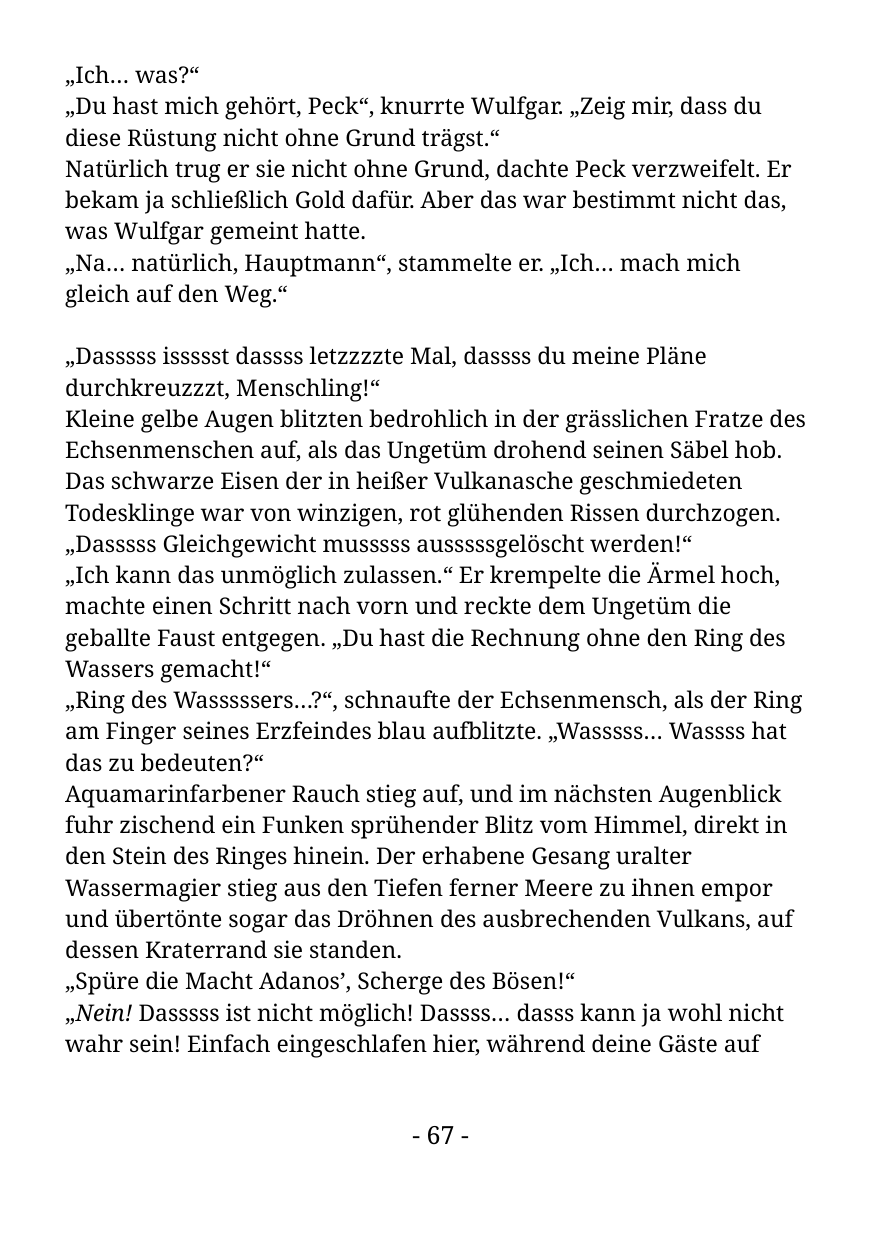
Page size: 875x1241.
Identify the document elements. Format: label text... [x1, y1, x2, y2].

text „Ich… was?“ „Du hast mich gehört, Peck“, knurrte Wulfgar. „Zeig mir, dass du diese Rüstung nicht ohne Grund trägst.“ Natürlich trug er sie nicht ohne Grund, dachte Peck verzweifelt. Er bekam ja schließlich Gold dafür. Aber das war bestimmt nicht das, was Wulfgar gemeint hatte. „Na… natürlich, Hauptmann“, stammelte er. „Ich… mach mich gleich auf den Weg.“ „Dasssss issssst dassss letzzzzte Mal, dassss du meine Pläne durchkreuzzzt, Menschling!“ Kleine gelbe Augen blitzten bedrohlich in der grässlichen Fratze des Echsenmenschen auf, als das Ungetüm drohend seinen Säbel hob. Das schwarze Eisen der in heißer Vulkanasche geschmiedeten Todesklinge war von winzigen, rot glühenden Rissen durchzogen. „Dasssss Gleichgewicht musssss ausssssgelöscht werden!“ „Ich kann das unmöglich zulassen.“ Er krempelte die Ärmel hoch, machte einen Schritt nach vorn und reckte dem Ungetüm die geballte Faust entgegen. „Du hast die Rechnung ohne den Ring des Wassers gemacht!“ „Ring des Wasssssers…?“, schnaufte der Echsenmensch, als der Ring am Finger seines Erzfeindes blau aufblitzte. „Wasssss… Wassss hat das zu bedeuten?“ Aquamarinfarbener Rauch stieg auf, und im nächsten Augenblick fuhr zischend ein Funken sprühender Blitz vom Himmel, direkt in den Stein des Ringes hinein. Der erhabene Gesang uralter Wassermagier stieg aus den Tiefen ferner Meere zu ihnen empor und übertönte sogar das Dröhnen des ausbrechenden Vulkans, auf dessen Kraterrand sie standen. „Spüre die Macht Adanos’, Scherge des Bösen!“ „Nein! Dasssss ist nicht möglich! Dassss… dasss kann ja wohl nicht wahr sein! Einfach eingeschlafen hier, während deine Gäste auf [65, 59, 809, 1059]
